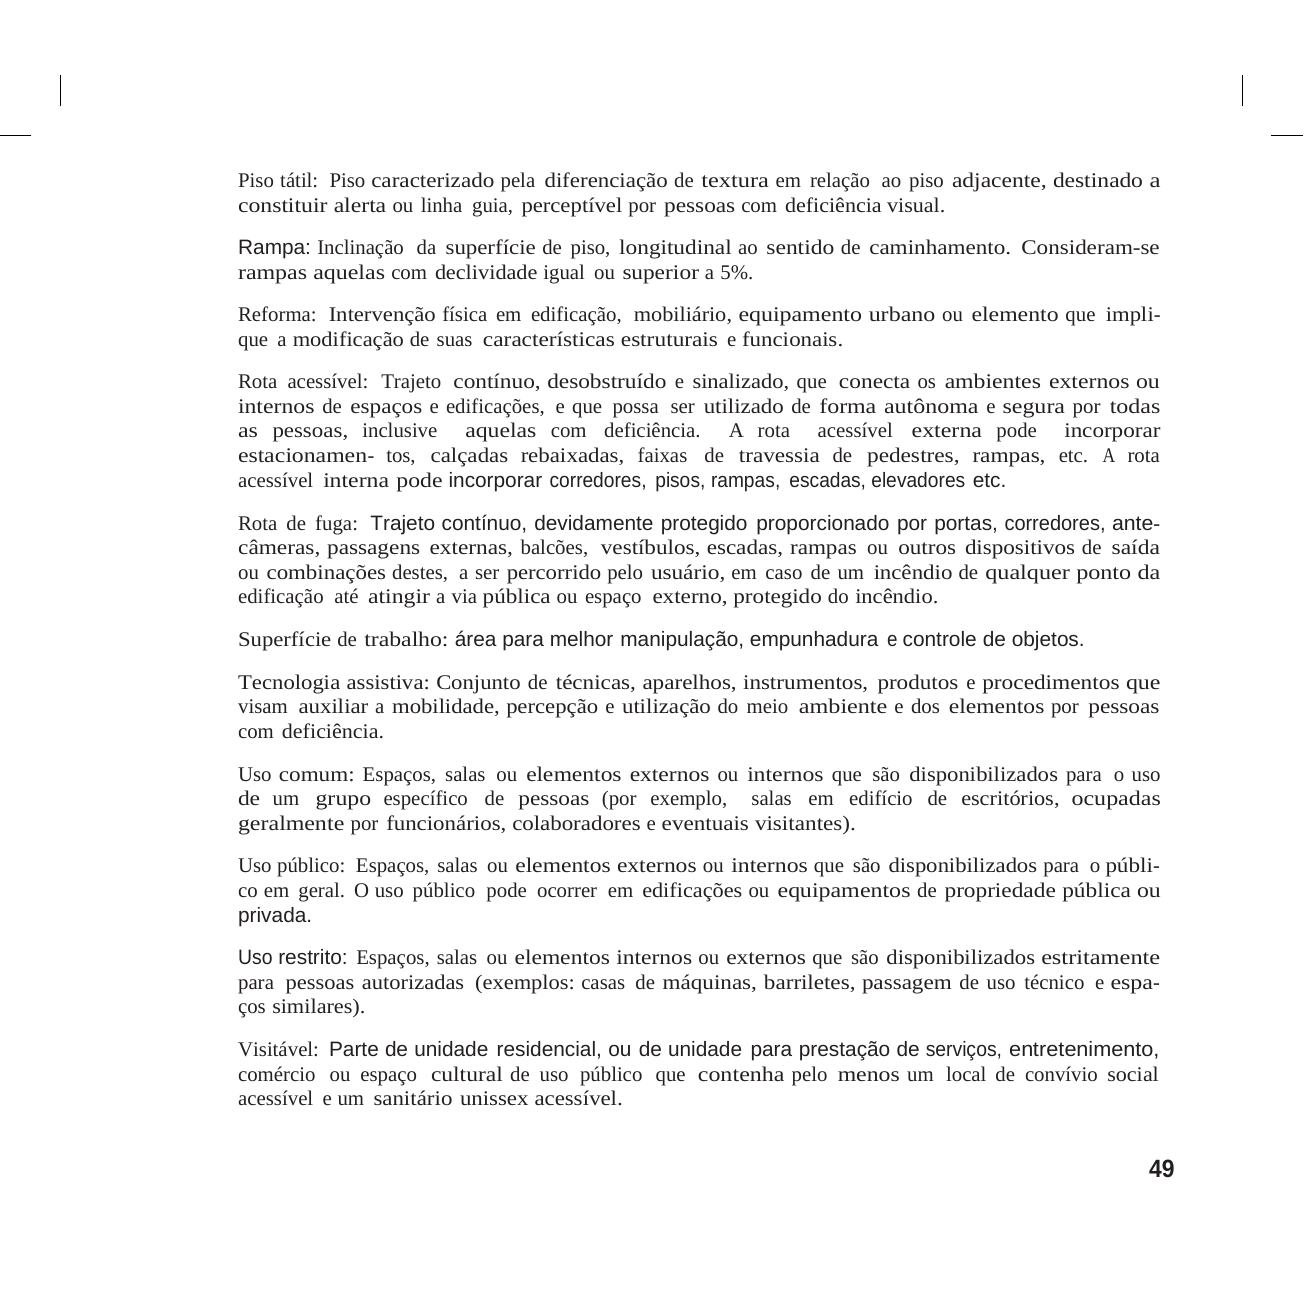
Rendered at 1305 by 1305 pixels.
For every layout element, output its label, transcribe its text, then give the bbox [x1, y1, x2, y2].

text Rota acessível: Trajeto contínuo, desobstruído e sinalizado, que conecta os ambientes externos ou internos de espaços e edificações, e que possa ser utilizado de forma autônoma e segura por todas as pessoas, inclusive aquelas com deficiência. A rota acessível externa pode incorporar estacionamen- tos, calçadas rebaixadas, faixas de travessia de pedestres, rampas, etc. A rota acessível interna pode incorporar corredores, pisos, rampas, escadas, elevadores etc. [238, 369, 1161, 492]
text Reforma: Intervenção física em edificação, mobiliário, equipamento urbano ou elemento que impli- que a modificação de suas características estruturais e funcionais. [238, 302, 1161, 351]
text Visitável: Parte de unidade residencial, ou de unidade para prestação de serviços, entretenimento, comércio ou espaço cultural de uso público que contenha pelo menos um local de convívio social acessível e um sanitário unissex acessível. [238, 1037, 1160, 1110]
text Uso comum: Espaços, salas ou elementos externos ou internos que são disponibilizados para o uso de um grupo específico de pessoas (por exemplo, salas em edifício de escritórios, ocupadas geralmente por funcionários, colaboradores e eventuais visitantes). [238, 761, 1161, 835]
text Uso público: Espaços, salas ou elementos externos ou internos que são disponibilizados para o públi- co em geral. O uso público pode ocorrer em edificações ou equipamentos de propriedade pública ou privada. [238, 853, 1161, 927]
text Superfície de trabalho: área para melhor manipulação, empunhadura e controle de objetos. [238, 627, 1085, 651]
text Rampa: Inclinação da superfície de piso, longitudinal ao sentido de caminhamento. Consideram-se rampas aquelas com declividade igual ou superior a 5%. [238, 235, 1161, 284]
text Uso restrito: Espaços, salas ou elementos internos ou externos que são disponibilizados estritamente para pessoas autorizadas (exemplos: casas de máquinas, barriletes, passagem de uso técnico e espa- ços similares). [238, 945, 1161, 1018]
text Piso tátil: Piso caracterizado pela diferenciação de textura em relação ao piso adjacente, destinado a constituir alerta ou linha guia, perceptível por pessoas com deficiência visual. [238, 168, 1160, 217]
text Tecnologia assistiva: Conjunto de técnicas, aparelhos, instrumentos, produtos e procedimentos que visam auxiliar a mobilidade, percepção e utilização do meio ambiente e dos elementos por pessoas com deficiência. [238, 670, 1161, 743]
text 49 [0, 1154, 1174, 1183]
text Rota de fuga: Trajeto contínuo, devidamente protegido proporcionado por portas, corredores, ante- câmeras, passagens externas, balcões, vestíbulos, escadas, rampas ou outros dispositivos de saída ou combinações destes, a ser percorrido pelo usuário, em caso de um incêndio de qualquer ponto da edificação até atingir a via pública ou espaço externo, protegido do incêndio. [238, 510, 1161, 608]
